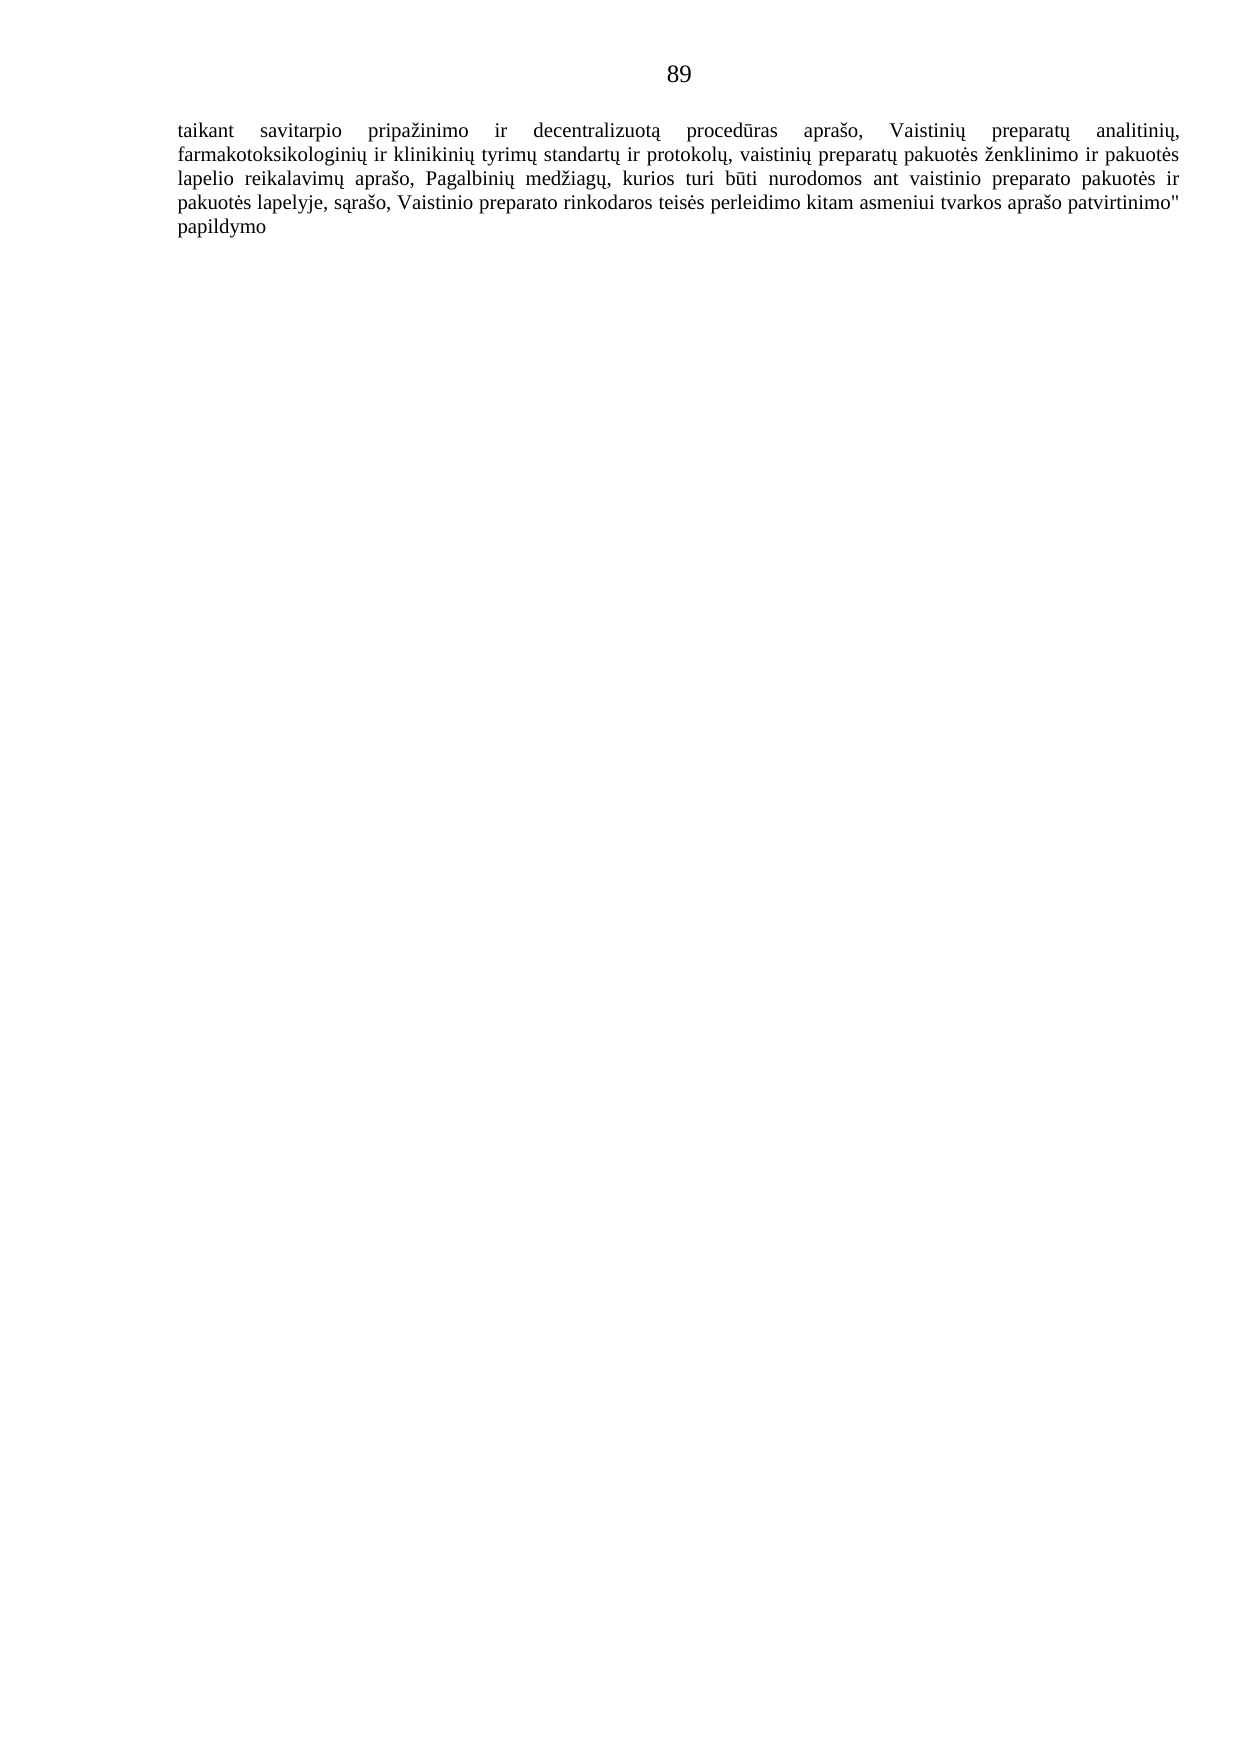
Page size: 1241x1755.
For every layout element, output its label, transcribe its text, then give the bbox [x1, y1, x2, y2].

text taikant savitarpio pripažinimo ir decentralizuotą procedūras aprašo, Vaistinių preparatų analitinių, farmakotoksikologinių ir klinikinių tyrimų standartų ir protokolų, vaistinių preparatų pakuotės ženklinimo ir pakuotės lapelio reikalavimų aprašo, Pagalbinių medžiagų, kurios turi būti nurodomos ant vaistinio preparato pakuotės ir pakuotės lapelyje, sąrašo, Vaistinio preparato rinkodaros teisės perleidimo kitam asmeniui tvarkos aprašo patvirtinimo" papildymo [177, 118, 1181, 238]
